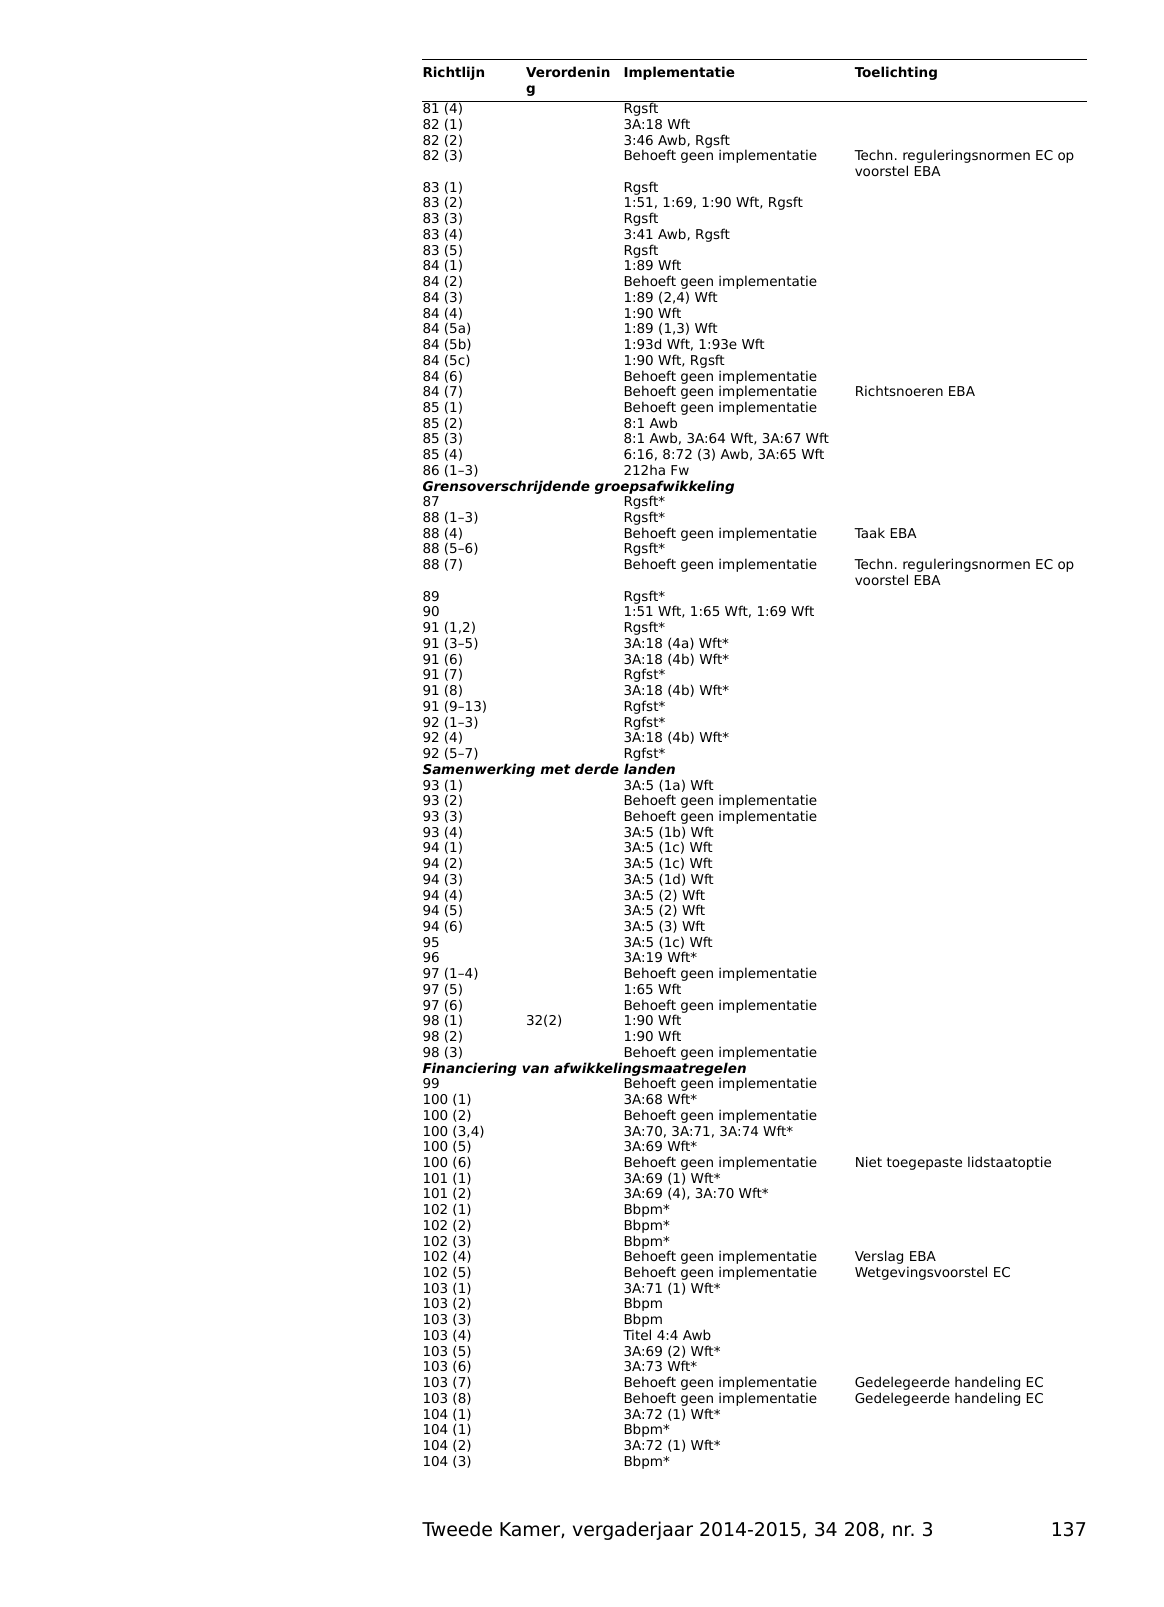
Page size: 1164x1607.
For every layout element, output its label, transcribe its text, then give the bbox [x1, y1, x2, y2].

table_cell [849, 195, 1087, 211]
table_cell [849, 620, 1087, 636]
table_cell 3A:18 (4b) Wft* [618, 651, 848, 667]
table_cell 103 (7) [422, 1375, 520, 1391]
table_cell [849, 416, 1087, 431]
table_cell 101 (2) [422, 1186, 520, 1202]
table_cell 3A:5 (2) Wft [618, 888, 848, 903]
table_cell [849, 888, 1087, 903]
table_cell 93 (3) [422, 809, 520, 824]
table_header Implementatie [618, 60, 848, 101]
table_cell Rgsft* [618, 589, 848, 604]
table_cell [520, 180, 617, 195]
table_cell Rgsft* [618, 541, 848, 557]
table_cell 92 (4) [422, 730, 520, 746]
table_cell [849, 1359, 1087, 1375]
table_cell [520, 1265, 617, 1281]
table_cell [849, 683, 1087, 699]
table_cell 212ha Fw [618, 463, 848, 478]
table_cell [520, 305, 617, 321]
table_cell Behoeft geen implementatie [618, 1108, 848, 1123]
table_cell 98 (3) [422, 1045, 520, 1060]
table_cell [520, 1076, 617, 1092]
table_cell 84 (3) [422, 290, 520, 305]
table_cell [520, 1234, 617, 1249]
table_cell [520, 903, 617, 919]
table_cell 83 (2) [422, 195, 520, 211]
table_cell 92 (5–7) [422, 746, 520, 762]
table_cell 1:51, 1:69, 1:90 Wft, Rgsft [618, 195, 848, 211]
table_cell [849, 651, 1087, 667]
table_cell 83 (1) [422, 180, 520, 195]
table_cell [849, 290, 1087, 305]
table_cell 89 [422, 589, 520, 604]
table_cell [849, 872, 1087, 887]
table_cell 94 (6) [422, 919, 520, 934]
table_cell [849, 1328, 1087, 1343]
table_cell [520, 825, 617, 840]
table_cell [520, 730, 617, 746]
table_cell [849, 636, 1087, 651]
table_cell 3A:70, 3A:71, 3A:74 Wft* [618, 1123, 848, 1139]
table_cell Bbpm* [618, 1218, 848, 1233]
table_cell 99 [422, 1076, 520, 1092]
table_cell 101 (1) [422, 1171, 520, 1186]
table_cell 83 (3) [422, 211, 520, 227]
table_cell [849, 856, 1087, 872]
table_cell 3A:5 (1c) Wft [618, 856, 848, 872]
table_cell [520, 1029, 617, 1045]
table_cell Bbpm* [618, 1234, 848, 1249]
table_cell [849, 1406, 1087, 1422]
table_cell [520, 1155, 617, 1171]
table_cell [520, 368, 617, 384]
table_cell Behoeft geen implementatie [618, 1265, 848, 1281]
table_cell [520, 1202, 617, 1218]
table_cell 103 (3) [422, 1312, 520, 1328]
table_cell 83 (5) [422, 243, 520, 258]
table_header Verordening [520, 60, 617, 101]
table_cell [520, 290, 617, 305]
table_cell 85 (1) [422, 400, 520, 416]
table_cell 103 (1) [422, 1281, 520, 1296]
table_cell 94 (5) [422, 903, 520, 919]
table_cell 1:65 Wft [618, 982, 848, 997]
table_cell [849, 1218, 1087, 1233]
table_cell [520, 636, 617, 651]
table_cell [520, 1438, 617, 1454]
table_cell 3A:69 (4), 3A:70 Wft* [618, 1186, 848, 1202]
table_cell 102 (4) [422, 1249, 520, 1265]
table_cell Grensoverschrijdende groepsafwikkeling [422, 479, 1087, 494]
table_cell 3A:69 (2) Wft* [618, 1344, 848, 1359]
table_cell [520, 1406, 617, 1422]
table_cell [849, 809, 1087, 824]
table_cell 3A:5 (1a) Wft [618, 777, 848, 793]
table_cell 97 (1–4) [422, 966, 520, 982]
table_cell 3A:5 (1c) Wft [618, 935, 848, 950]
table_cell [520, 1422, 617, 1438]
table_cell 103 (4) [422, 1328, 520, 1343]
table_cell Behoeft geen implementatie [618, 274, 848, 290]
table_cell Behoeft geen implementatie [618, 1155, 848, 1171]
table_cell 81 (4) [422, 102, 520, 117]
table_cell [520, 777, 617, 793]
table_cell 3A:5 (3) Wft [618, 919, 848, 934]
table_cell 93 (1) [422, 777, 520, 793]
table_cell [520, 1344, 617, 1359]
table_cell Rgsft [618, 180, 848, 195]
table_cell [520, 526, 617, 541]
table_cell 103 (6) [422, 1359, 520, 1375]
table_cell 1:89 (2,4) Wft [618, 290, 848, 305]
table_cell Bbpm* [618, 1454, 848, 1469]
table_cell Wetgevingsvoorstel EC [849, 1265, 1087, 1281]
table_cell 1:51 Wft, 1:65 Wft, 1:69 Wft [618, 604, 848, 620]
table_cell [849, 227, 1087, 242]
table_cell 3A:19 Wft* [618, 950, 848, 966]
table_cell 87 [422, 494, 520, 510]
table_cell [849, 714, 1087, 730]
table_cell Behoeft geen implementatie [618, 368, 848, 384]
table_cell 3A:18 (4b) Wft* [618, 683, 848, 699]
table_cell [849, 903, 1087, 919]
table_cell [520, 856, 617, 872]
table_cell [849, 950, 1087, 966]
table_cell 86 (1–3) [422, 463, 520, 478]
table_cell [520, 1123, 617, 1139]
table_cell [520, 117, 617, 132]
table_cell 1:90 Wft [618, 305, 848, 321]
table_cell Rgsft [618, 211, 848, 227]
table_cell 98 (2) [422, 1029, 520, 1045]
table_cell 8:1 Awb [618, 416, 848, 431]
table_cell 84 (5b) [422, 337, 520, 353]
table_cell 1:89 Wft [618, 258, 848, 274]
table_cell [849, 274, 1087, 290]
table_cell [849, 1139, 1087, 1155]
table_cell Gedelegeerde handeling EC [849, 1391, 1087, 1406]
table_cell 1:89 (1,3) Wft [618, 321, 848, 337]
table_cell [849, 1092, 1087, 1108]
table_cell Rgsft [618, 102, 848, 117]
table_cell 94 (4) [422, 888, 520, 903]
table_cell [520, 1454, 617, 1469]
table_cell 1:90 Wft, Rgsft [618, 353, 848, 368]
table_cell Behoeft geen implementatie [618, 400, 848, 416]
table_cell [520, 1312, 617, 1328]
table_cell Behoeft geen implementatie [618, 1391, 848, 1406]
table_cell [849, 102, 1087, 117]
table_cell [849, 1186, 1087, 1202]
table_cell [520, 1171, 617, 1186]
table_cell 97 (6) [422, 998, 520, 1013]
table_cell 85 (3) [422, 431, 520, 447]
table_cell 100 (5) [422, 1139, 520, 1155]
table_cell Richtsnoeren EBA [849, 384, 1087, 400]
table_cell 104 (3) [422, 1454, 520, 1469]
table_cell 104 (1) [422, 1422, 520, 1438]
table_cell Rgsft* [618, 510, 848, 526]
table_cell [849, 337, 1087, 353]
table_cell [520, 1186, 617, 1202]
table_cell 88 (7) [422, 557, 520, 588]
table_cell 94 (3) [422, 872, 520, 887]
table_cell [849, 180, 1087, 195]
table_cell [849, 966, 1087, 982]
table_cell [520, 447, 617, 463]
table_cell [849, 1281, 1087, 1296]
table_cell [520, 416, 617, 431]
table_cell [520, 1045, 617, 1060]
table_cell [520, 227, 617, 242]
table_cell [849, 305, 1087, 321]
table_cell [520, 337, 617, 353]
table_cell [849, 746, 1087, 762]
table_cell [520, 919, 617, 934]
table_cell [520, 683, 617, 699]
table_cell [520, 1296, 617, 1312]
table_cell 94 (1) [422, 840, 520, 856]
table_cell 90 [422, 604, 520, 620]
table_cell Gedelegeerde handeling EC [849, 1375, 1087, 1391]
table_cell [849, 667, 1087, 683]
table_cell 3:41 Awb, Rgsft [618, 227, 848, 242]
table_cell [520, 1218, 617, 1233]
table_cell Bbpm* [618, 1202, 848, 1218]
table_cell 91 (3–5) [422, 636, 520, 651]
table_cell [849, 258, 1087, 274]
table_cell Samenwerking met derde landen [422, 762, 1087, 777]
table_cell [849, 1108, 1087, 1123]
table_cell 3A:18 (4b) Wft* [618, 730, 848, 746]
table_cell [520, 1281, 617, 1296]
table_cell 3A:71 (1) Wft* [618, 1281, 848, 1296]
table_cell [520, 258, 617, 274]
table_cell Behoeft geen implementatie [618, 809, 848, 824]
table_cell [849, 840, 1087, 856]
table_cell [849, 1202, 1087, 1218]
table_cell [520, 353, 617, 368]
table_cell [849, 541, 1087, 557]
table_cell 3A:5 (1d) Wft [618, 872, 848, 887]
table_cell [849, 211, 1087, 227]
table_cell 91 (6) [422, 651, 520, 667]
table_cell [520, 274, 617, 290]
table_cell 92 (1–3) [422, 714, 520, 730]
table_cell [520, 321, 617, 337]
table_cell [520, 840, 617, 856]
table_cell Rgfst* [618, 699, 848, 714]
table_cell 3A:18 Wft [618, 117, 848, 132]
table_cell 91 (8) [422, 683, 520, 699]
table_cell 3A:72 (1) Wft* [618, 1406, 848, 1422]
table_cell 84 (5c) [422, 353, 520, 368]
table_cell 100 (6) [422, 1155, 520, 1171]
table_cell Niet toegepaste lidstaatoptie [849, 1155, 1087, 1171]
table_cell [520, 243, 617, 258]
table_cell 93 (4) [422, 825, 520, 840]
table_cell 88 (5–6) [422, 541, 520, 557]
table_cell 100 (3,4) [422, 1123, 520, 1139]
table_cell 84 (2) [422, 274, 520, 290]
table_cell Bbpm* [618, 1422, 848, 1438]
table_cell Behoeft geen implementatie [618, 998, 848, 1013]
table_cell 84 (1) [422, 258, 520, 274]
table_cell 91 (9–13) [422, 699, 520, 714]
table_cell [849, 1171, 1087, 1186]
table_cell Rgfst* [618, 714, 848, 730]
table_cell Bbpm [618, 1312, 848, 1328]
table_cell 84 (4) [422, 305, 520, 321]
table_cell 95 [422, 935, 520, 950]
table_cell Techn. reguleringsnormen EC op voorstel EBA [849, 557, 1087, 588]
table_cell [849, 1312, 1087, 1328]
table_cell [520, 1139, 617, 1155]
table_cell [849, 117, 1087, 132]
table_cell Behoeft geen implementatie [618, 1249, 848, 1265]
table_cell [849, 825, 1087, 840]
table_cell [849, 368, 1087, 384]
table_cell [520, 1375, 617, 1391]
table_cell Behoeft geen implementatie [618, 966, 848, 982]
table_cell [520, 793, 617, 809]
table_cell 84 (5a) [422, 321, 520, 337]
table_cell 3A:5 (1c) Wft [618, 840, 848, 856]
table_cell 1:93d Wft, 1:93e Wft [618, 337, 848, 353]
table_cell [849, 1234, 1087, 1249]
table_cell Rgsft* [618, 494, 848, 510]
table_cell Techn. reguleringsnormen EC op voorstel EBA [849, 148, 1087, 179]
table_cell 102 (5) [422, 1265, 520, 1281]
table_cell [849, 589, 1087, 604]
table_cell [520, 431, 617, 447]
table_cell Bbpm [618, 1296, 848, 1312]
table_cell 98 (1) [422, 1013, 520, 1029]
table_cell 3:46 Awb, Rgsft [618, 133, 848, 148]
table_cell Behoeft geen implementatie [618, 526, 848, 541]
table_cell 84 (6) [422, 368, 520, 384]
table_cell [849, 1422, 1087, 1438]
table_cell [520, 604, 617, 620]
table_cell [520, 541, 617, 557]
table_cell 100 (1) [422, 1092, 520, 1108]
table_cell [849, 777, 1087, 793]
table_cell [520, 400, 617, 416]
table_cell 94 (2) [422, 856, 520, 872]
table_cell [520, 211, 617, 227]
table_cell [849, 431, 1087, 447]
table_cell Behoeft geen implementatie [618, 793, 848, 809]
table_cell 3A:69 (1) Wft* [618, 1171, 848, 1186]
table_cell [849, 919, 1087, 934]
table_cell 88 (4) [422, 526, 520, 541]
table_cell Behoeft geen implementatie [618, 557, 848, 588]
table_cell [849, 321, 1087, 337]
table_cell [520, 494, 617, 510]
table_cell [520, 935, 617, 950]
table_cell Behoeft geen implementatie [618, 148, 848, 179]
table_cell 84 (7) [422, 384, 520, 400]
table_cell [520, 714, 617, 730]
table_cell Financiering van afwikkelingsmaatregelen [422, 1060, 1087, 1076]
table_cell 3A:5 (1b) Wft [618, 825, 848, 840]
table_cell 103 (2) [422, 1296, 520, 1312]
table_cell Rgfst* [618, 667, 848, 683]
table_cell [849, 604, 1087, 620]
table_cell 1:90 Wft [618, 1013, 848, 1029]
table_cell Behoeft geen implementatie [618, 1045, 848, 1060]
table_cell 1:90 Wft [618, 1029, 848, 1045]
table_cell [520, 888, 617, 903]
table_cell [849, 1076, 1087, 1092]
table_cell [849, 793, 1087, 809]
table_cell [849, 935, 1087, 950]
table_cell [849, 1045, 1087, 1060]
table_cell 103 (5) [422, 1344, 520, 1359]
table_cell [520, 133, 617, 148]
table_cell 102 (2) [422, 1218, 520, 1233]
table_cell 3A:68 Wft* [618, 1092, 848, 1108]
table_cell 32(2) [520, 1013, 617, 1029]
table_cell [849, 1344, 1087, 1359]
table_cell [520, 998, 617, 1013]
table_cell 104 (1) [422, 1406, 520, 1422]
table_cell [520, 982, 617, 997]
table_cell [520, 148, 617, 179]
table_cell 102 (1) [422, 1202, 520, 1218]
table_cell Behoeft geen implementatie [618, 384, 848, 400]
table_cell 100 (2) [422, 1108, 520, 1123]
table_cell 82 (1) [422, 117, 520, 132]
table_cell [849, 510, 1087, 526]
table_cell Rgfst* [618, 746, 848, 762]
table_cell 3A:73 Wft* [618, 1359, 848, 1375]
table_cell 3A:72 (1) Wft* [618, 1438, 848, 1454]
table_cell 83 (4) [422, 227, 520, 242]
table_cell [849, 1013, 1087, 1029]
table_cell [849, 243, 1087, 258]
table_cell Behoeft geen implementatie [618, 1375, 848, 1391]
table_cell [520, 1328, 617, 1343]
table_cell 6:16, 8:72 (3) Awb, 3A:65 Wft [618, 447, 848, 463]
table_cell 104 (2) [422, 1438, 520, 1454]
table_cell [849, 463, 1087, 478]
table_cell [520, 950, 617, 966]
table_cell [520, 195, 617, 211]
table_cell [520, 809, 617, 824]
table_cell 82 (3) [422, 148, 520, 179]
table_cell [849, 1029, 1087, 1045]
table_cell [520, 1391, 617, 1406]
table_cell [520, 966, 617, 982]
table_cell [849, 400, 1087, 416]
table_cell [849, 447, 1087, 463]
table_cell Behoeft geen implementatie [618, 1076, 848, 1092]
table_cell [520, 620, 617, 636]
table_cell [849, 353, 1087, 368]
table_cell 85 (4) [422, 447, 520, 463]
table_cell [520, 463, 617, 478]
table_cell [849, 1296, 1087, 1312]
table_cell Rgsft* [618, 620, 848, 636]
table_cell 8:1 Awb, 3A:64 Wft, 3A:67 Wft [618, 431, 848, 447]
table_cell 93 (2) [422, 793, 520, 809]
table_cell 91 (1,2) [422, 620, 520, 636]
table_cell [849, 1438, 1087, 1454]
table_cell [849, 998, 1087, 1013]
table_cell [520, 102, 617, 117]
table_header Richtlijn [422, 60, 520, 101]
table_cell [520, 1359, 617, 1375]
table_cell [520, 1108, 617, 1123]
table_cell [849, 133, 1087, 148]
table_cell Taak EBA [849, 526, 1087, 541]
table_cell [520, 872, 617, 887]
table_cell 3A:5 (2) Wft [618, 903, 848, 919]
table_cell [520, 746, 617, 762]
table_cell 88 (1–3) [422, 510, 520, 526]
table_cell Verslag EBA [849, 1249, 1087, 1265]
table_cell Titel 4:4 Awb [618, 1328, 848, 1343]
table_cell [849, 982, 1087, 997]
table_cell [520, 699, 617, 714]
table_cell [849, 730, 1087, 746]
table_cell 3A:18 (4a) Wft* [618, 636, 848, 651]
table_cell [520, 1249, 617, 1265]
table_cell 103 (8) [422, 1391, 520, 1406]
table_cell 3A:69 Wft* [618, 1139, 848, 1155]
table_cell 82 (2) [422, 133, 520, 148]
table_cell Rgsft [618, 243, 848, 258]
table_cell [849, 494, 1087, 510]
table_cell 85 (2) [422, 416, 520, 431]
table_cell [849, 699, 1087, 714]
table_cell [849, 1123, 1087, 1139]
table_cell 91 (7) [422, 667, 520, 683]
table_header Toelichting [849, 60, 1087, 101]
table_cell 97 (5) [422, 982, 520, 997]
table_cell [520, 589, 617, 604]
table_cell [520, 1092, 617, 1108]
table_cell 102 (3) [422, 1234, 520, 1249]
table_cell [520, 651, 617, 667]
table_cell [849, 1454, 1087, 1469]
table_cell 96 [422, 950, 520, 966]
table_cell [520, 510, 617, 526]
table_cell [520, 667, 617, 683]
table_cell [520, 384, 617, 400]
table_cell [520, 557, 617, 588]
